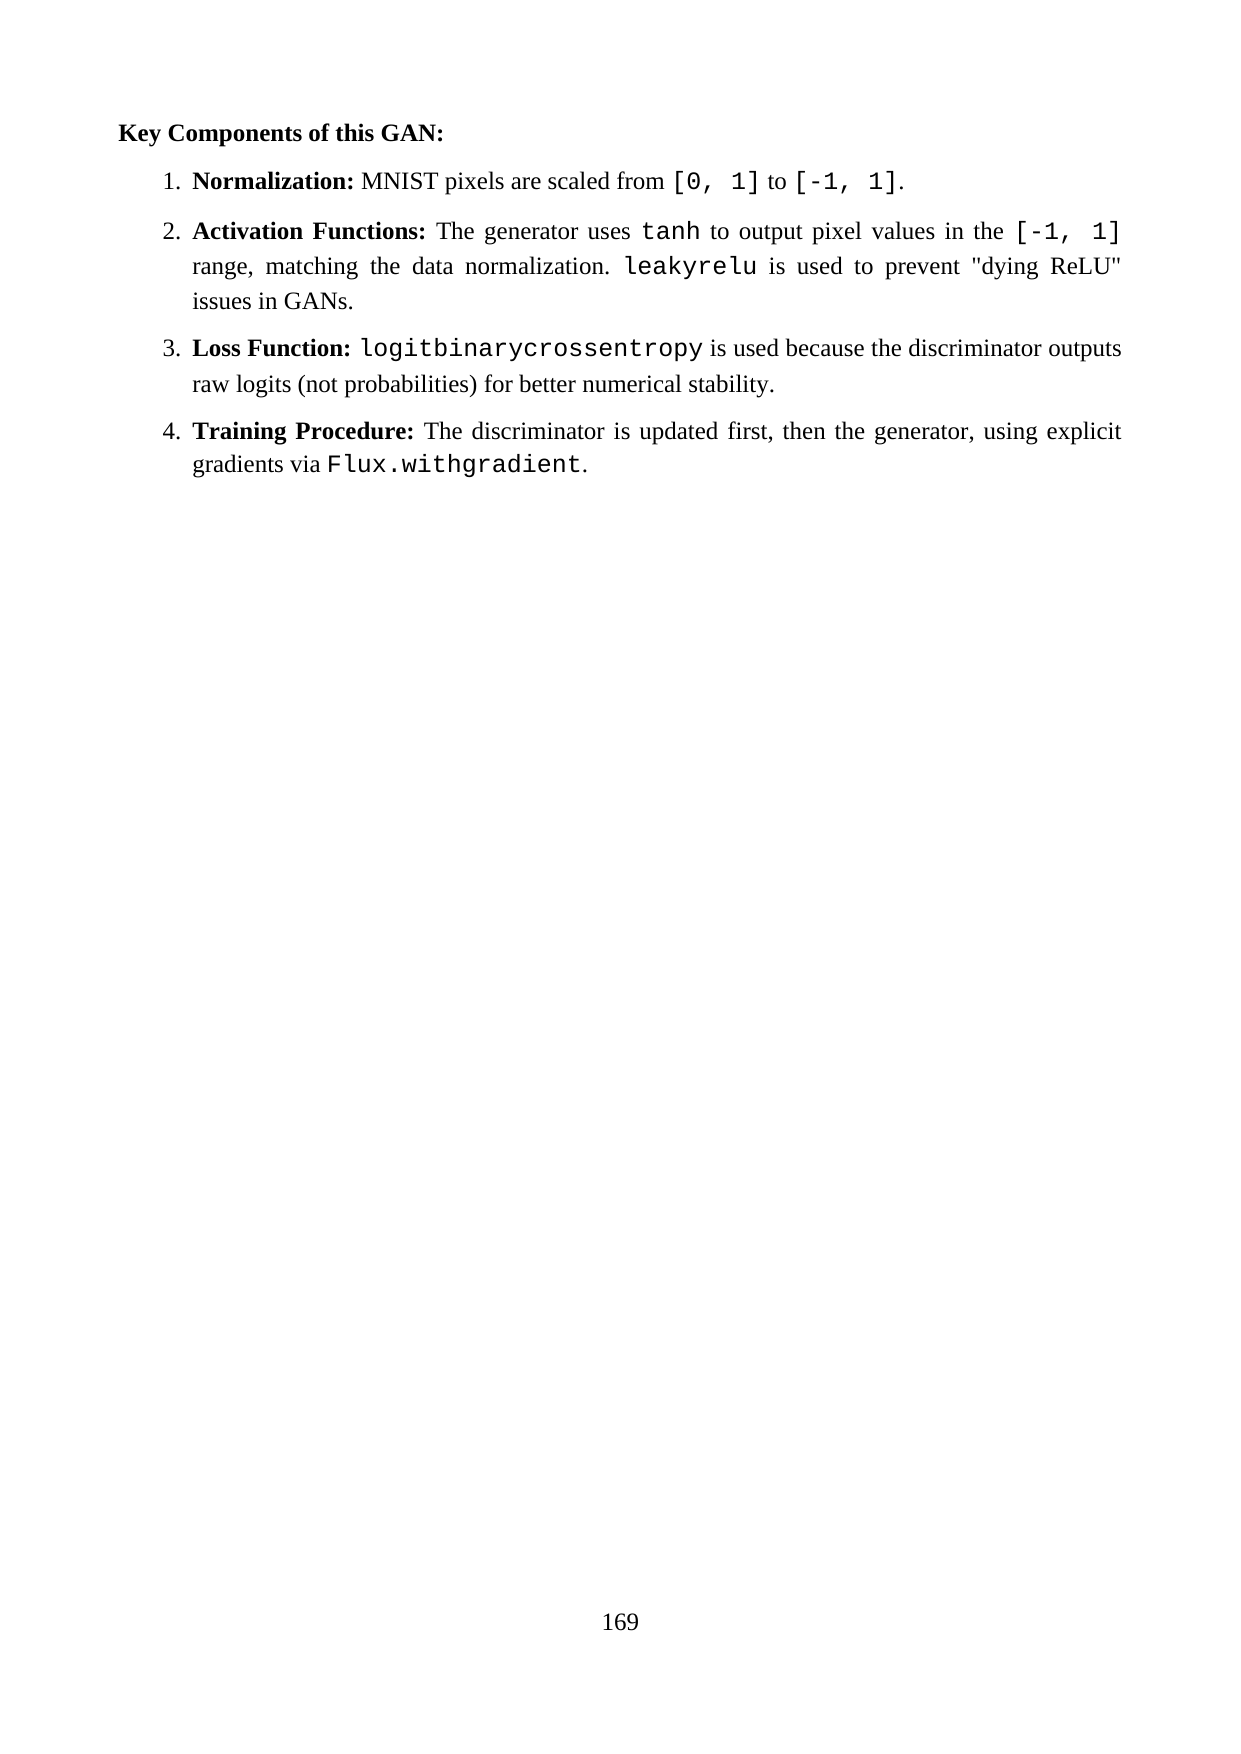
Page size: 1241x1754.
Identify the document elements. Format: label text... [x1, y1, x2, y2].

subtitle Key Components of this GAN: [118, 118, 1122, 147]
list Normalization: MNIST pixels are scaled from [0, 1] to [-1, 1]. [162, 166, 1122, 197]
list Activation Functions: The generator uses tanh to output pixel values in the [-1, 1] range, matching the data normalization. leakyrelu is used to prevent "dying ReLU" issues in GANs. [162, 216, 1122, 315]
list Training Procedure: The discriminator is updated first, then the generator, using explicit gradients via Flux.withgradient. [162, 416, 1122, 480]
list Loss Function: logitbinarycrossentropy is used because the discriminator outputs raw logits (not probabilities) for better numerical stability. [162, 333, 1122, 397]
